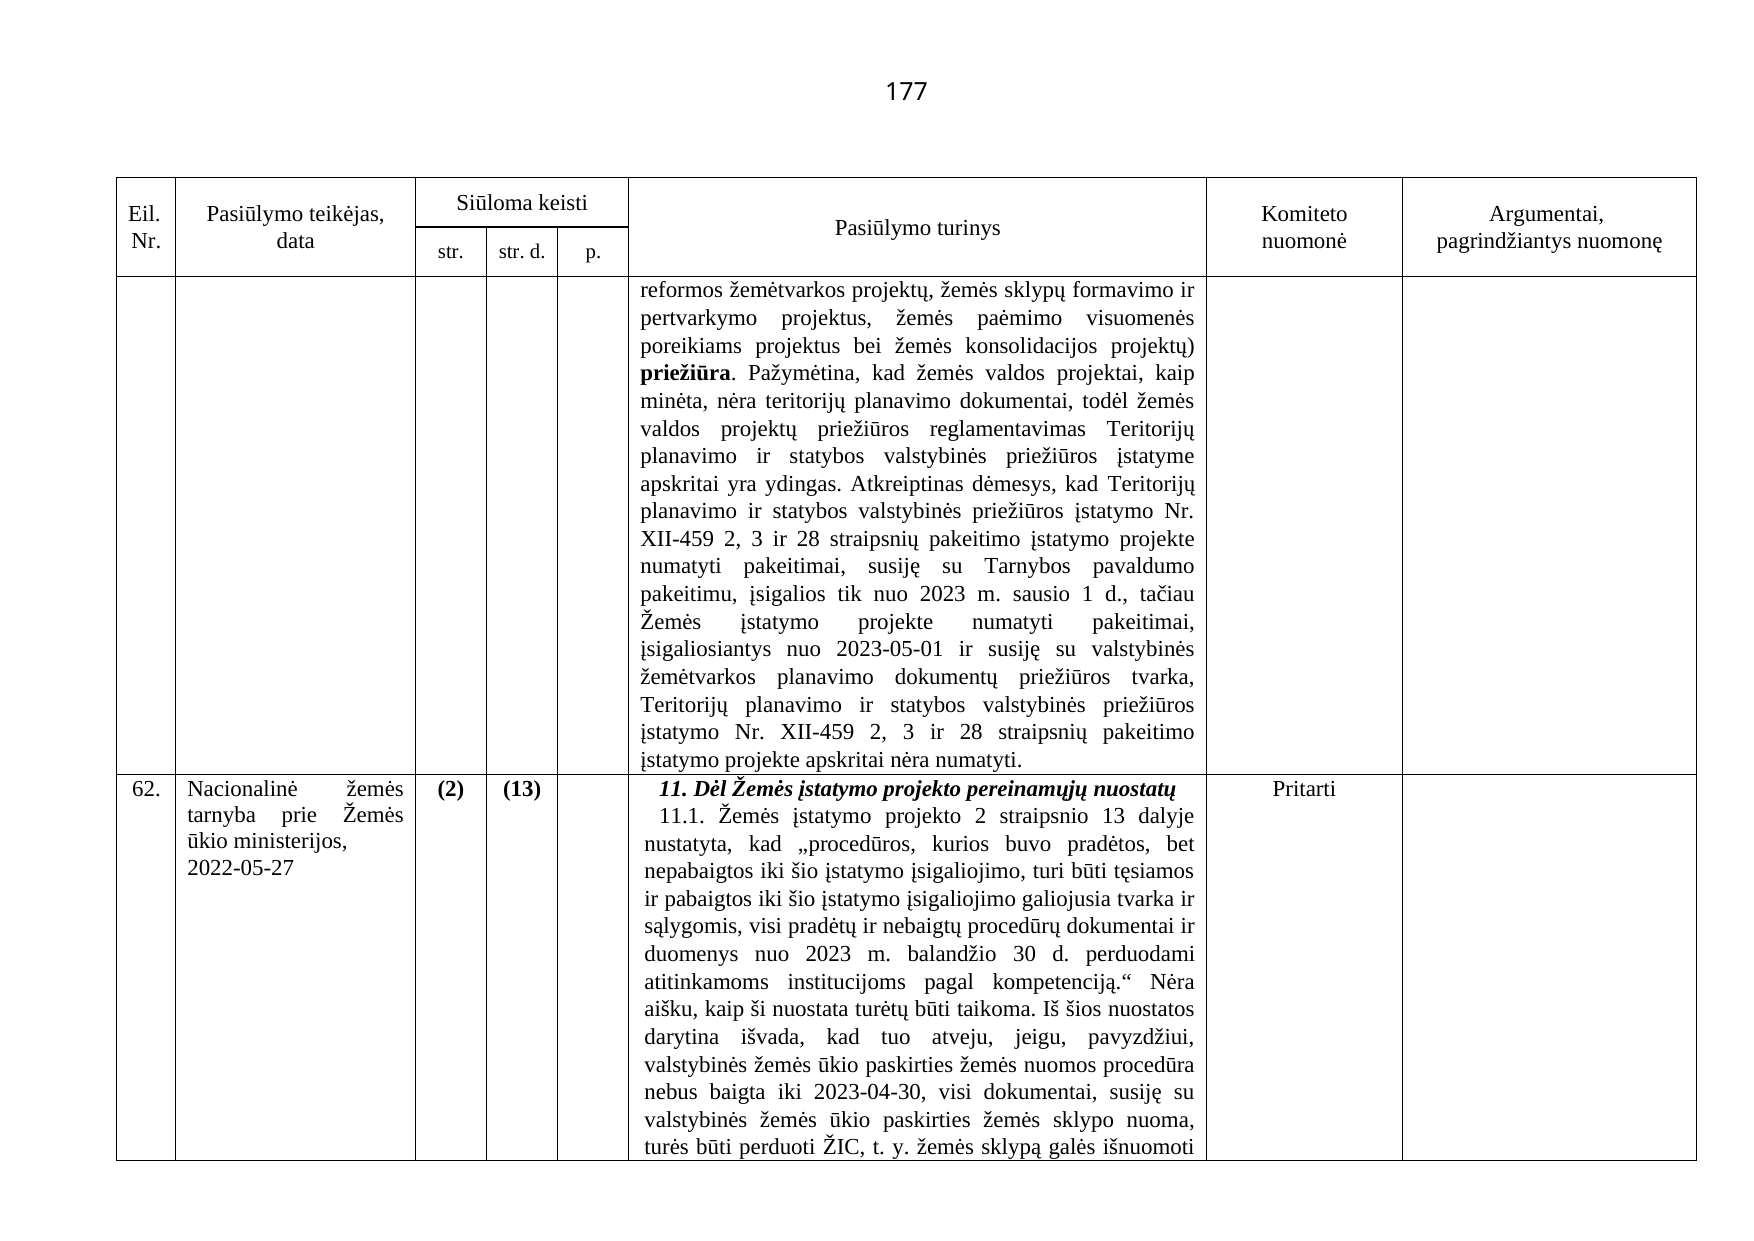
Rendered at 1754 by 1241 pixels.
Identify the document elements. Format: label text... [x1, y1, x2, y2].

table_header Komiteto nuomonė [1207, 178, 1402, 276]
table_cell [416, 277, 486, 773]
table_header Eil. Nr. [117, 178, 175, 276]
table_cell [1207, 277, 1402, 773]
table_header Pasiūlymo turinys [629, 178, 1206, 276]
table_cell (2) [416, 775, 486, 1160]
table_cell [117, 277, 175, 773]
table_cell Nacionalinė žemės tarnyba prie Žemės ūkio ministerijos, 2022-05-27 [176, 775, 415, 1160]
table_header Argumentai, pagrindžiantys nuomonę [1403, 178, 1696, 276]
table_cell (13) [487, 775, 557, 1160]
table_cell [558, 775, 628, 1160]
table_cell str. d. [487, 228, 557, 276]
table_cell [1403, 277, 1696, 773]
table_header Pasiūlymo teikėjas, data [176, 178, 415, 276]
table_cell p. [558, 228, 628, 276]
table_cell [487, 277, 557, 773]
table_cell [558, 277, 628, 773]
table_cell [176, 277, 415, 773]
table_cell [1403, 775, 1696, 1160]
table_cell str. [416, 228, 486, 276]
table_cell 11. Dėl Žemės įstatymo projekto pereinamųjų nuostatų 11.1. Žemės įstatymo projekto 2 straipsnio 13 dalyje nustatyta, kad „procedūros, kurios buvo pradėtos, bet nepabaigtos iki šio įstatymo įsigaliojimo, turi būti tęsiamos ir pabaigtos iki šio įstatymo įsigaliojimo galiojusia tvarka ir sąlygomis, visi pradėtų ir nebaigtų procedūrų dokumentai ir duomenys nuo 2023 m. balandžio 30 d. perduodami atitinkamoms institucijoms pagal kompetenciją.“ Nėra aišku, kaip ši nuostata turėtų būti taikoma. Iš šios nuostatos darytina išvada, kad tuo atveju, jeigu, pavyzdžiui, valstybinės žemės ūkio paskirties žemės nuomos procedūra nebus baigta iki 2023-04-30, visi dokumentai, susiję su valstybinės žemės ūkio paskirties žemės sklypo nuoma, turės būti perduoti ŽIC, t. y. žemės sklypą galės išnuomoti [629, 775, 1206, 1160]
table_cell reformos žemėtvarkos projektų, žemės sklypų formavimo ir pertvarkymo projektus, žemės paėmimo visuomenės poreikiams projektus bei žemės konsolidacijos projektų) priežiūra. Pažymėtina, kad žemės valdos projektai, kaip minėta, nėra teritorijų planavimo dokumentai, todėl žemės valdos projektų priežiūros reglamentavimas Teritorijų planavimo ir statybos valstybinės priežiūros įstatyme apskritai yra ydingas. Atkreiptinas dėmesys, kad Teritorijų planavimo ir statybos valstybinės priežiūros įstatymo Nr. XII-459 2, 3 ir 28 straipsnių pakeitimo įstatymo projekte numatyti pakeitimai, susiję su Tarnybos pavaldumo pakeitimu, įsigalios tik nuo 2023 m. sausio 1 d., tačiau Žemės įstatymo projekte numatyti pakeitimai, įsigaliosiantys nuo 2023-05-01 ir susiję su valstybinės žemėtvarkos planavimo dokumentų priežiūros tvarka, Teritorijų planavimo ir statybos valstybinės priežiūros įstatymo Nr. XII-459 2, 3 ir 28 straipsnių pakeitimo įstatymo projekte apskritai nėra numatyti. [629, 277, 1206, 773]
table_cell Pritarti [1207, 775, 1402, 1160]
table_cell 62. [117, 775, 175, 1160]
table_header Siūloma keisti [416, 178, 628, 226]
